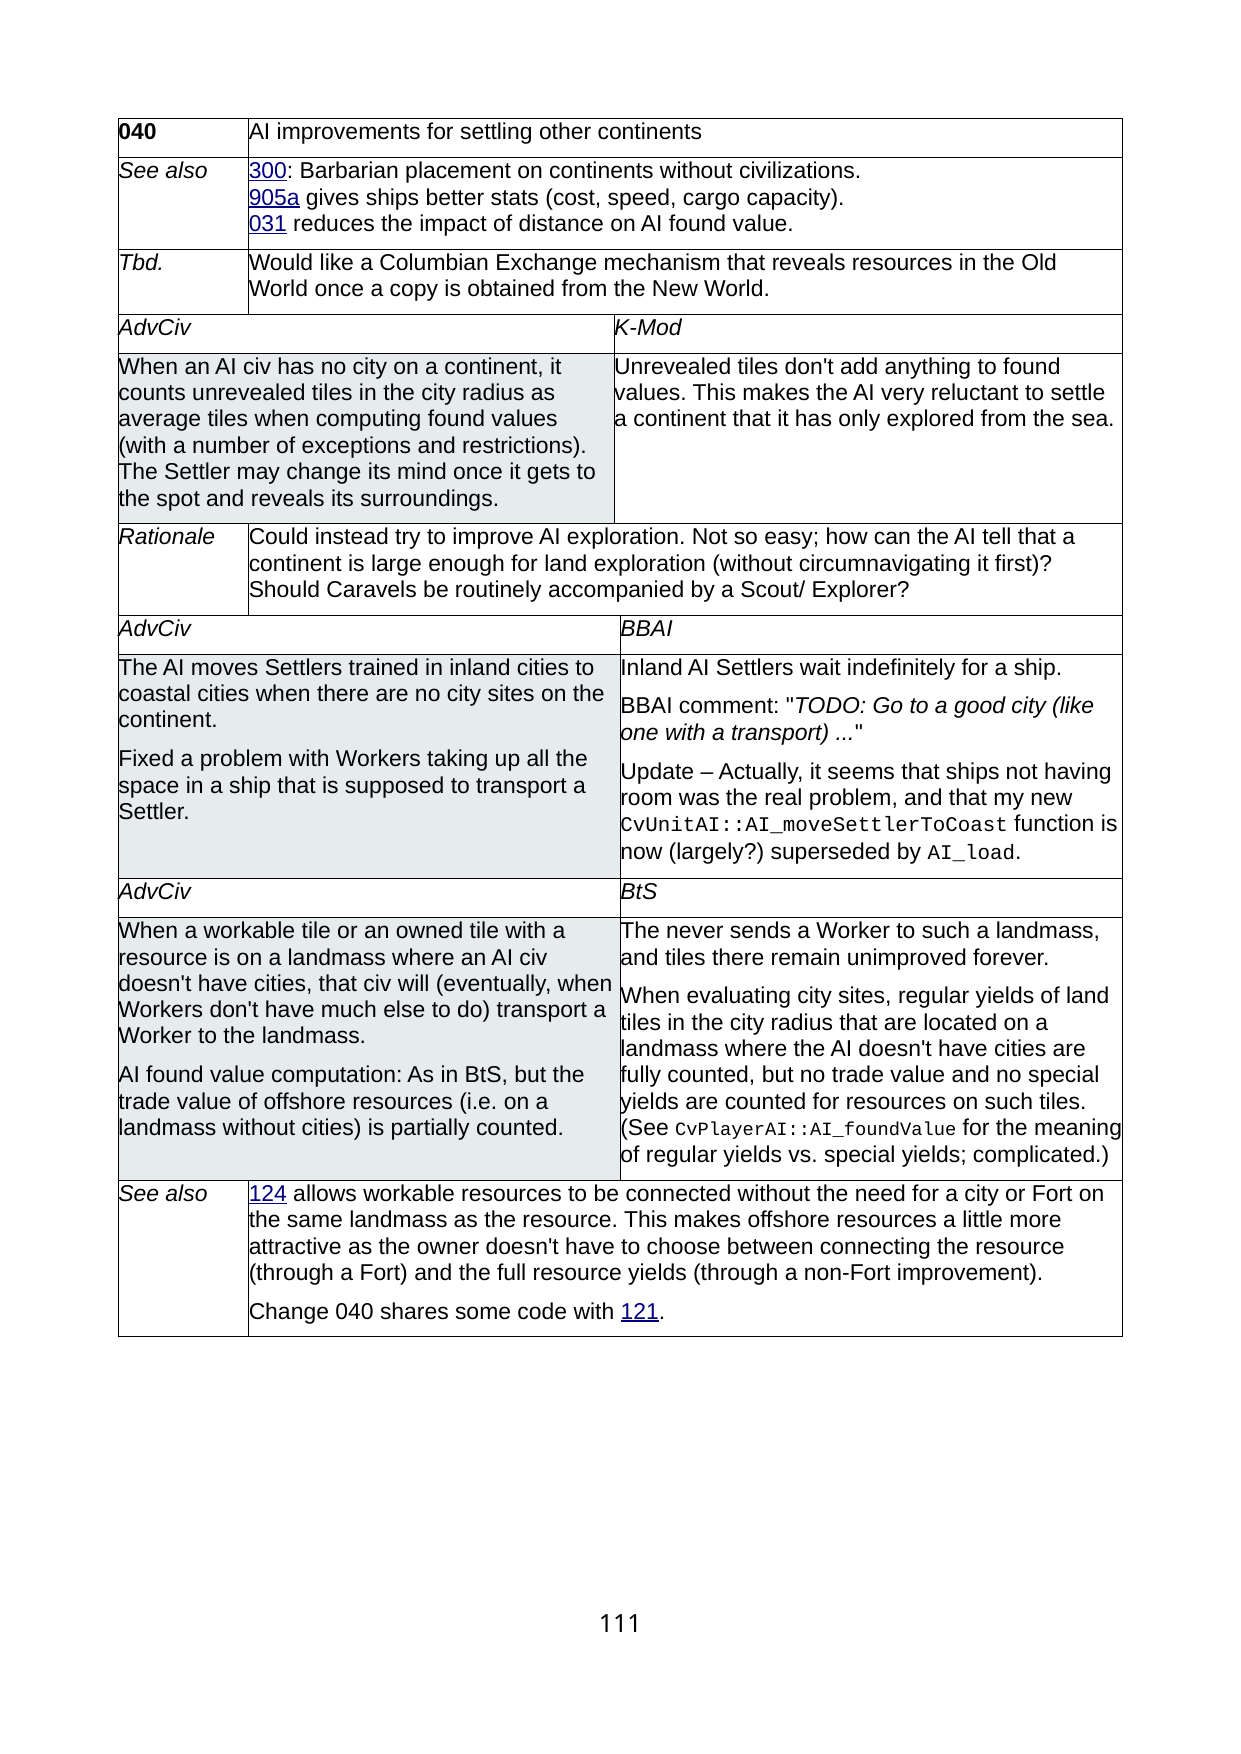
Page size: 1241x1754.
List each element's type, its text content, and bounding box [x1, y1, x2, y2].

table_cell When a workable tile or an owned tile with a resource is on a landmass where an AI civ doesn't have cities, that civ will (eventually, when Workers don't have much else to do) transport a Worker to the landmass. AI found value computation: As in BtS, but the trade value of offshore resources (i.e. on a landmass without cities) is partially counted. [119, 918, 620, 1180]
table_cell When an AI civ has no city on a continent, it counts unrevealed tiles in the city radius as average tiles when computing found values (with a number of exceptions and restrictions). The Settler may change its mind once it gets to the spot and reveals its surroundings. [119, 354, 614, 523]
table_cell AdvCiv [119, 616, 620, 654]
table_cell Rationale [119, 524, 248, 615]
table_cell Could instead try to improve AI exploration. Not so easy; how can the AI tell that a continent is large enough for land exploration (without circumnavigating it first)? Should Caravels be routinely accompanied by a Scout/ Explorer? [249, 524, 1122, 615]
table_cell The never sends a Worker to such a landmass, and tiles there remain unimproved forever. When evaluating city sites, regular yields of land tiles in the city radius that are located on a landmass where the AI doesn't have cities are fully counted, but no trade value and no special yields are counted for resources on such tiles. (See CvPlayerAI::AI_foundValue for the meaning of regular yields vs. special yields; complicated.) [621, 918, 1122, 1180]
table_header AI improvements for settling other continents [249, 119, 1122, 157]
table_cell BBAI [621, 616, 1122, 654]
table_cell 300: Barbarian placement on continents without civilizations. 905a gives ships better stats (cost, speed, cargo capacity). 031 reduces the impact of distance on AI found value. [249, 158, 1122, 248]
table_cell Inland AI Settlers wait indefinitely for a ship. BBAI comment: "TODO: Go to a good city (like one with a transport) ..." Update – Actually, it seems that ships not having room was the real problem, and that my new CvUnitAI::AI_moveSettlerToCoast function is now (largely?) superseded by AI_load. [621, 655, 1122, 878]
table_cell AdvCiv [119, 879, 620, 917]
table_cell AdvCiv [119, 315, 614, 353]
table_cell 124 allows workable resources to be connected without the need for a city or Fort on the same landmass as the resource. This makes offshore resources a little more attractive as the owner doesn't have to choose between connecting the resource (through a Fort) and the full resource yields (through a non-Fort improvement). Change 040 shares some code with 121. [249, 1181, 1122, 1336]
table_cell Unrevealed tiles don't add anything to found values. This makes the AI very reluctant to settle a continent that it has only explored from the sea. [615, 354, 1122, 523]
table_cell Would like a Columbian Exchange mechanism that reveals resources in the Old World once a copy is obtained from the New World. [249, 250, 1122, 314]
table_cell See also [119, 1181, 248, 1336]
table_cell See also [119, 158, 248, 248]
table_cell BtS [621, 879, 1122, 917]
table_cell The AI moves Settlers trained in inland cities to coastal cities when there are no city sites on the continent. Fixed a problem with Workers taking up all the space in a ship that is supposed to transport a Settler. [119, 655, 620, 878]
table_cell K-Mod [615, 315, 1122, 353]
table_cell Tbd. [119, 250, 248, 314]
table_header 040 [119, 119, 248, 157]
